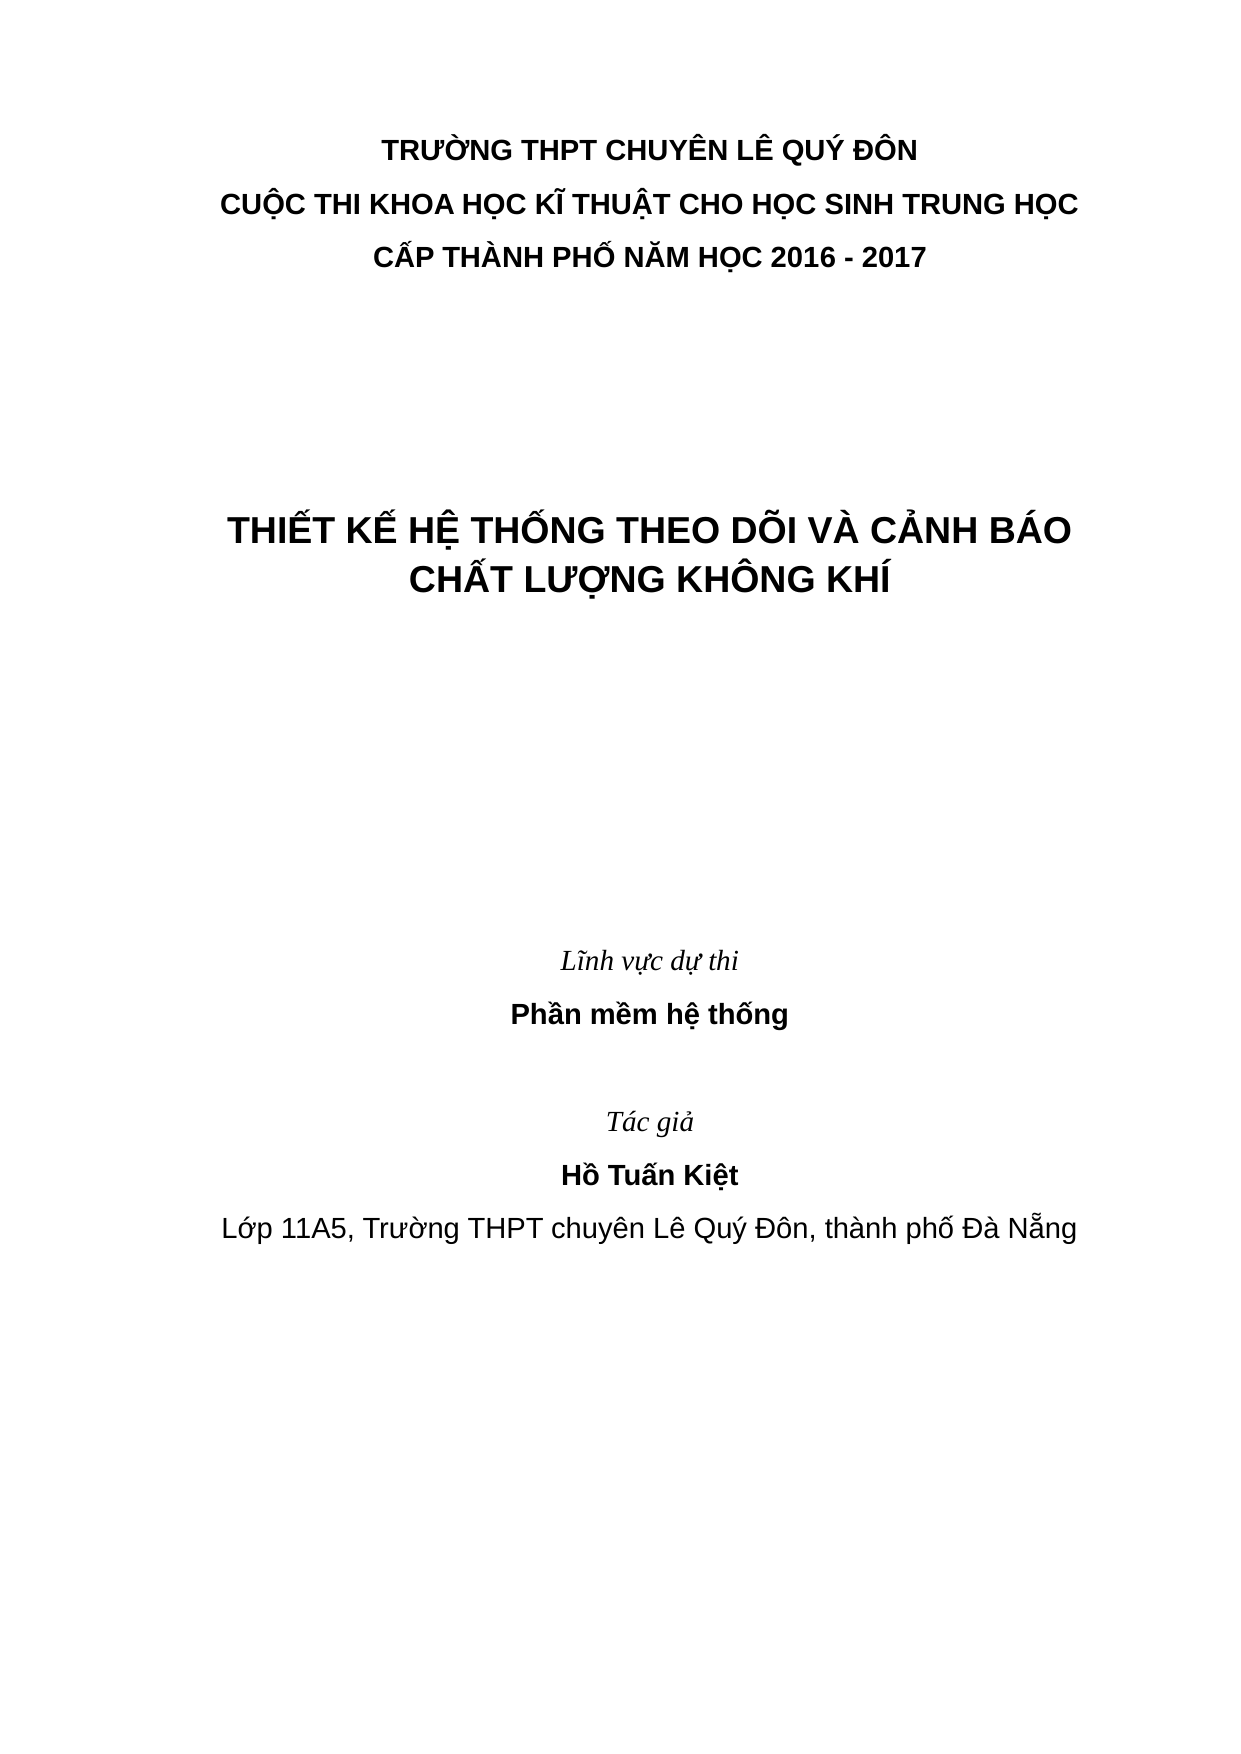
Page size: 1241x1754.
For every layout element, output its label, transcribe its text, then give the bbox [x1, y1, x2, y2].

text Hồ Tuấn Kiệt [177, 1157, 1122, 1191]
text Phần mềm hệ thống [177, 997, 1122, 1030]
text CUỘC THI KHOA HỌC KĨ THUẬT CHO HỌC SINH TRUNG HỌC [177, 187, 1122, 220]
text TRƯỜNG THPT CHUYÊN LÊ QUÝ ĐÔN [177, 133, 1122, 167]
text Lĩnh vực dự thi [177, 943, 1122, 977]
text THIẾT KẾ HỆ THỐNG THEO DÕI VÀ CẢNH BÁO CHẤT LƯỢNG KHÔNG KHÍ [177, 508, 1122, 601]
text CẤP THÀNH PHỐ NĂM HỌC 2016 - 2017 [177, 240, 1122, 274]
text Tác giả [177, 1104, 1122, 1137]
text Lớp 11A5, Trường THPT chuyên Lê Quý Đôn, thành phố Đà Nẵng [177, 1211, 1122, 1244]
